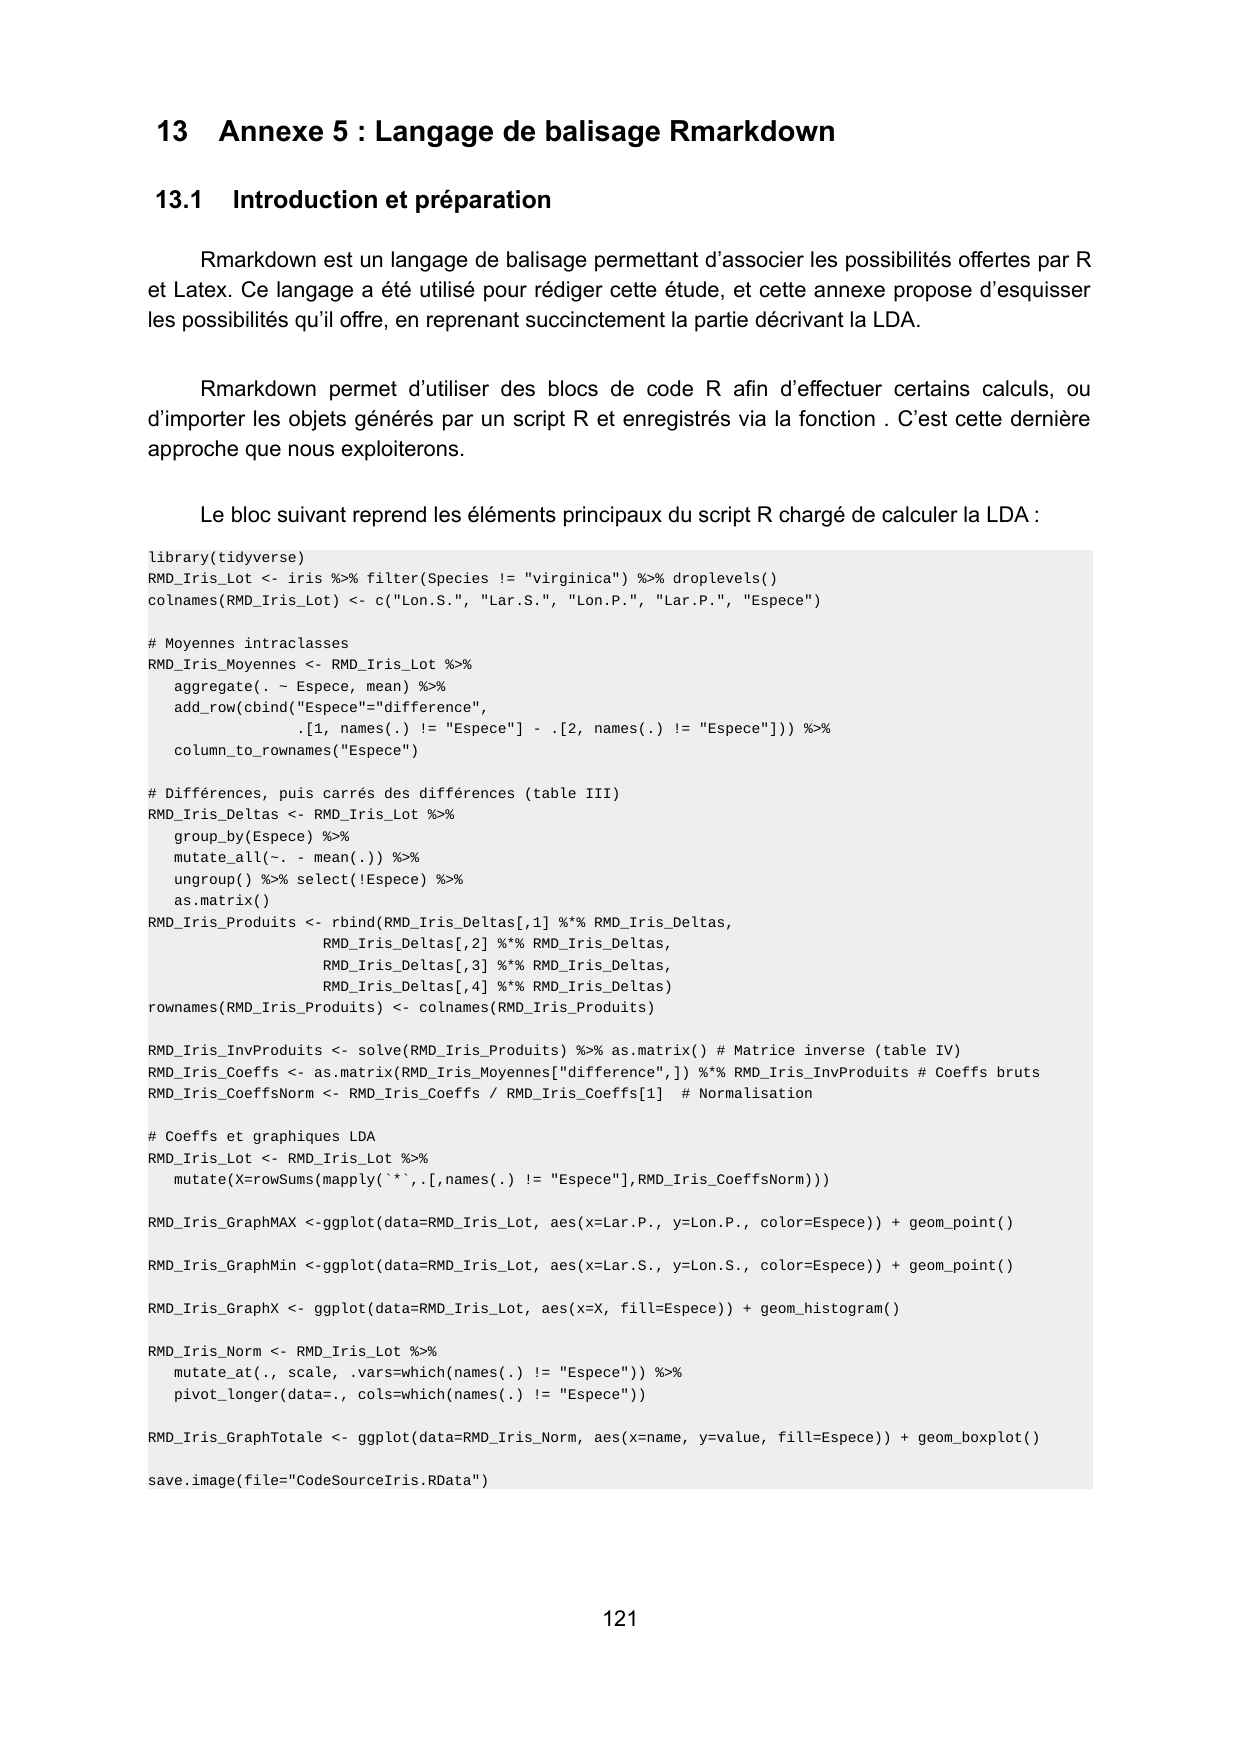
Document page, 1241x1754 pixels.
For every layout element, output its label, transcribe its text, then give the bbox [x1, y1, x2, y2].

text RMD_Iris_GraphMin <-ggplot(data=RMD_Iris_Lot, aes(x=Lar.S., y=Lon.S., color=Espece)) + geom_point() [148, 1258, 1093, 1275]
text RMD_Iris_Coeffs <- as.matrix(RMD_Iris_Moyennes["difference",]) %*% RMD_Iris_InvProduits # Coeffs bruts [148, 1065, 1093, 1082]
text ungroup() %>% select(!Espece) %>% [148, 872, 1093, 888]
text RMD_Iris_GraphTotale <- ggplot(data=RMD_Iris_Norm, aes(x=name, y=value, fill=Espece)) + geom_boxplot() [148, 1430, 1093, 1446]
text mutate_at(., scale, .vars=which(names(.) != "Espece")) %>% [148, 1365, 1093, 1382]
text as.matrix() [148, 893, 1093, 910]
text aggregate(. ~ Espece, mean) %>% [148, 679, 1093, 695]
text RMD_Iris_Produits <- rbind(RMD_Iris_Deltas[,1] %*% RMD_Iris_Deltas, [148, 915, 1093, 931]
text RMD_Iris_Deltas[,4] %*% RMD_Iris_Deltas) [148, 979, 1093, 996]
subtitle Introduction et préparation [148, 184, 1093, 213]
text Le bloc suivant reprend les éléments principaux du script R chargé de calculer la LDA : [148, 502, 1093, 527]
text column_to_rownames("Espece") [148, 743, 1093, 760]
text library(tidyverse) [148, 550, 1093, 567]
text # Différences, puis carrés des différences (table III) [148, 786, 1093, 803]
text add_row(cbind("Espece"="difference", [148, 700, 1093, 717]
text mutate(X=rowSums(mapply(`*`,.[,names(.) != "Espece"],RMD_Iris_CoeffsNorm))) [148, 1172, 1093, 1189]
text Rmarkdown permet d’utiliser des blocs de code R afin d’effectuer certains calculs, ou d’importer les objets générés par un script R et enregistrés via la fonction . C’est cette dernière approche que nous exploiterons. [148, 376, 1093, 461]
text colnames(RMD_Iris_Lot) <- c("Lon.S.", "Lar.S.", "Lon.P.", "Lar.P.", "Espece") [148, 593, 1093, 609]
text Rmarkdown est un langage de balisage permettant d’associer les possibilités offertes par R et Latex. Ce langage a été utilisé pour rédiger cette étude, et cette annexe propose d’esquisser les possibilités qu’il offre, en reprenant succinctement la partie décrivant la LDA. [148, 247, 1093, 332]
text RMD_Iris_Deltas[,3] %*% RMD_Iris_Deltas, [148, 958, 1093, 974]
text RMD_Iris_GraphX <- ggplot(data=RMD_Iris_Lot, aes(x=X, fill=Espece)) + geom_histogram() [148, 1301, 1093, 1318]
text # Moyennes intraclasses [148, 636, 1093, 652]
text # Coeffs et graphiques LDA [148, 1129, 1093, 1146]
text RMD_Iris_Deltas <- RMD_Iris_Lot %>% [148, 807, 1093, 824]
text RMD_Iris_GraphMAX <-ggplot(data=RMD_Iris_Lot, aes(x=Lar.P., y=Lon.P., color=Espece)) + geom_point() [148, 1215, 1093, 1232]
text rownames(RMD_Iris_Produits) <- colnames(RMD_Iris_Produits) [148, 1001, 1093, 1017]
text RMD_Iris_Moyennes <- RMD_Iris_Lot %>% [148, 657, 1093, 674]
text mutate_all(~. - mean(.)) %>% [148, 850, 1093, 867]
text group_by(Espece) %>% [148, 829, 1093, 846]
subtitle Annexe 5 : Langage de balisage Rmarkdown [148, 113, 1093, 147]
text RMD_Iris_CoeffsNorm <- RMD_Iris_Coeffs / RMD_Iris_Coeffs[1] # Normalisation [148, 1086, 1093, 1103]
text save.image(file="CodeSourceIris.RData") [148, 1473, 1093, 1489]
text RMD_Iris_Lot <- RMD_Iris_Lot %>% [148, 1151, 1093, 1167]
text RMD_Iris_Norm <- RMD_Iris_Lot %>% [148, 1344, 1093, 1361]
text RMD_Iris_InvProduits <- solve(RMD_Iris_Produits) %>% as.matrix() # Matrice inverse (table IV) [148, 1043, 1093, 1060]
text RMD_Iris_Lot <- iris %>% filter(Species != "virginica") %>% droplevels() [148, 571, 1093, 588]
text pivot_longer(data=., cols=which(names(.) != "Espece")) [148, 1387, 1093, 1403]
text .[1, names(.) != "Espece"] - .[2, names(.) != "Espece"])) %>% [148, 722, 1093, 738]
text RMD_Iris_Deltas[,2] %*% RMD_Iris_Deltas, [148, 936, 1093, 953]
